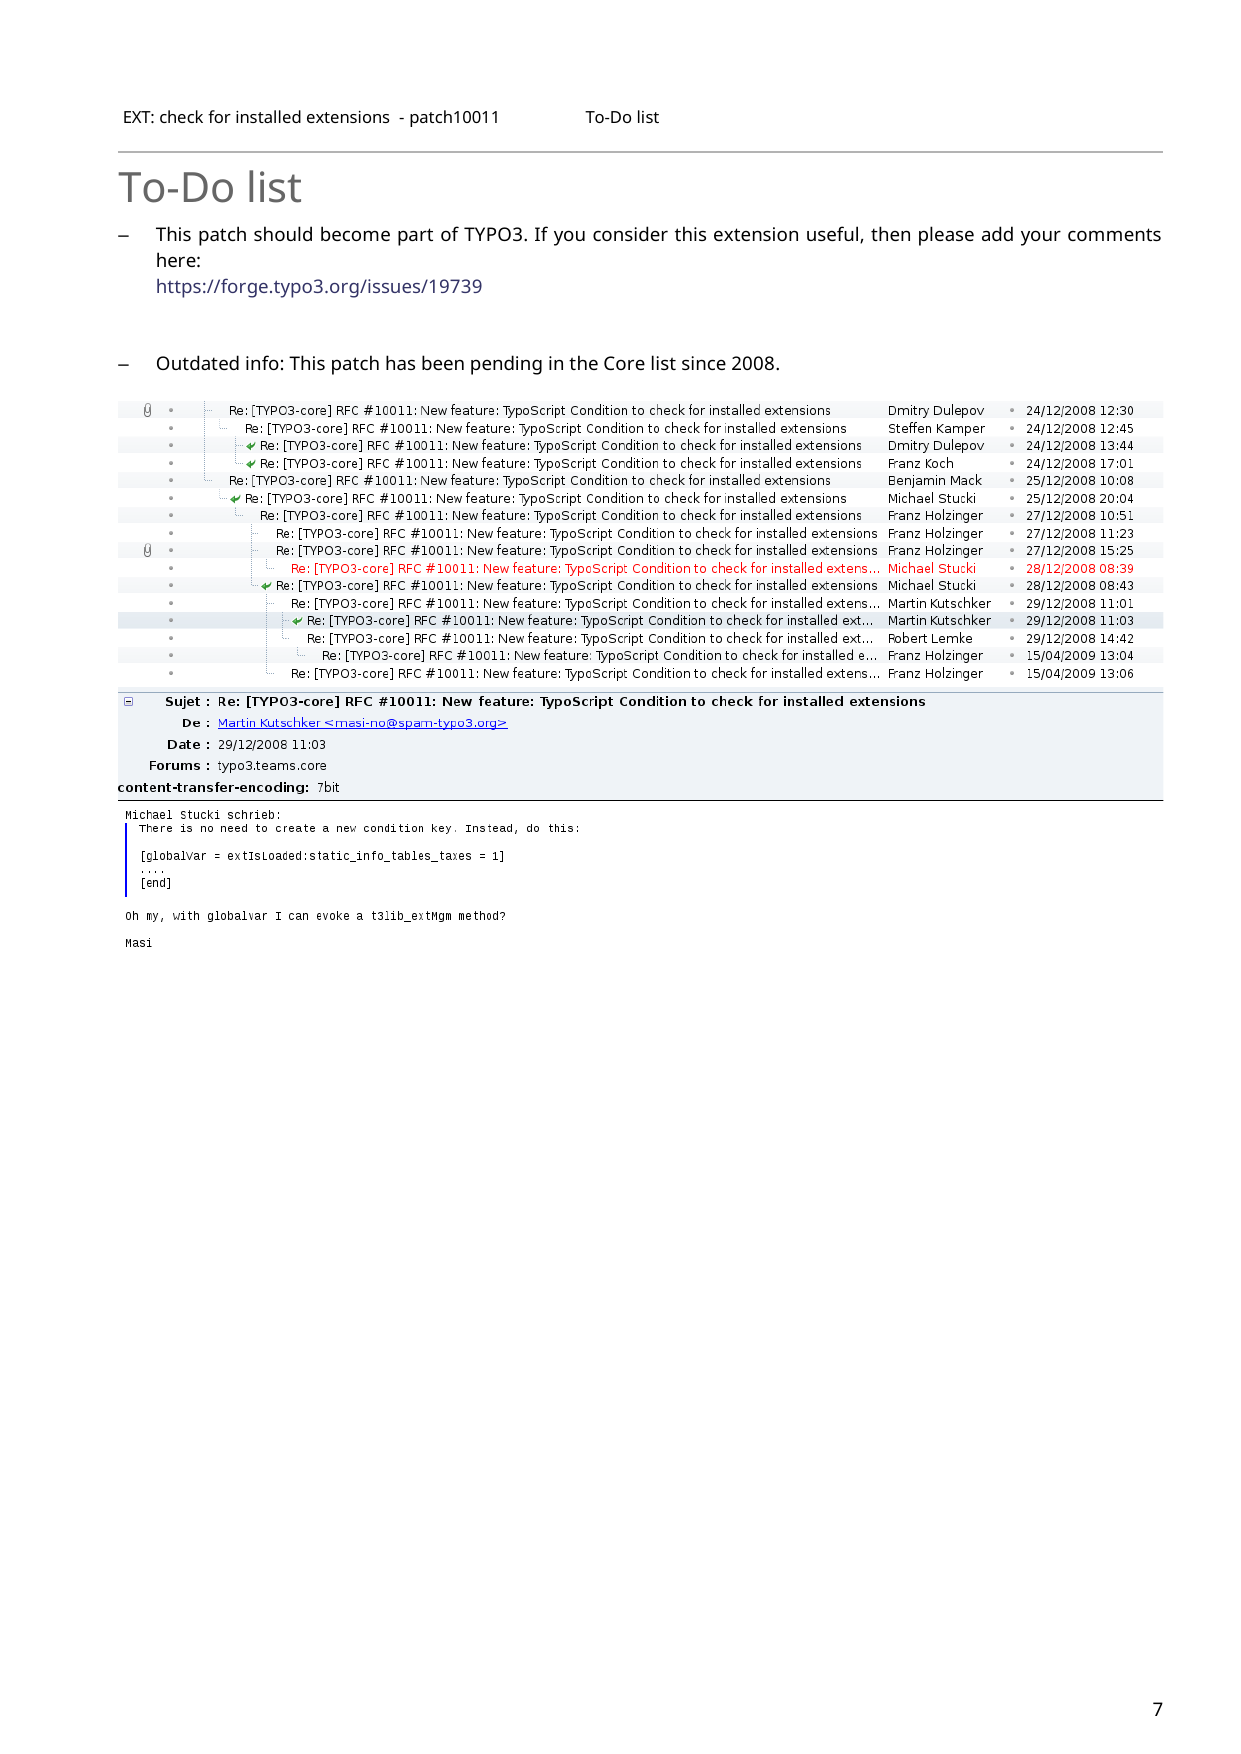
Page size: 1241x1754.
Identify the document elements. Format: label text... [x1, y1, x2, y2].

list Outdated info: This patch has been pending in the Core list since 2008. [118, 349, 1163, 401]
list This patch should become part of TYPO3. If you consider this extension useful, then please add your comments here: https://forge.typo3.org/issues/19739 [118, 221, 1163, 299]
subtitle To-Do list [118, 158, 1163, 215]
picture [118, 401, 1164, 970]
